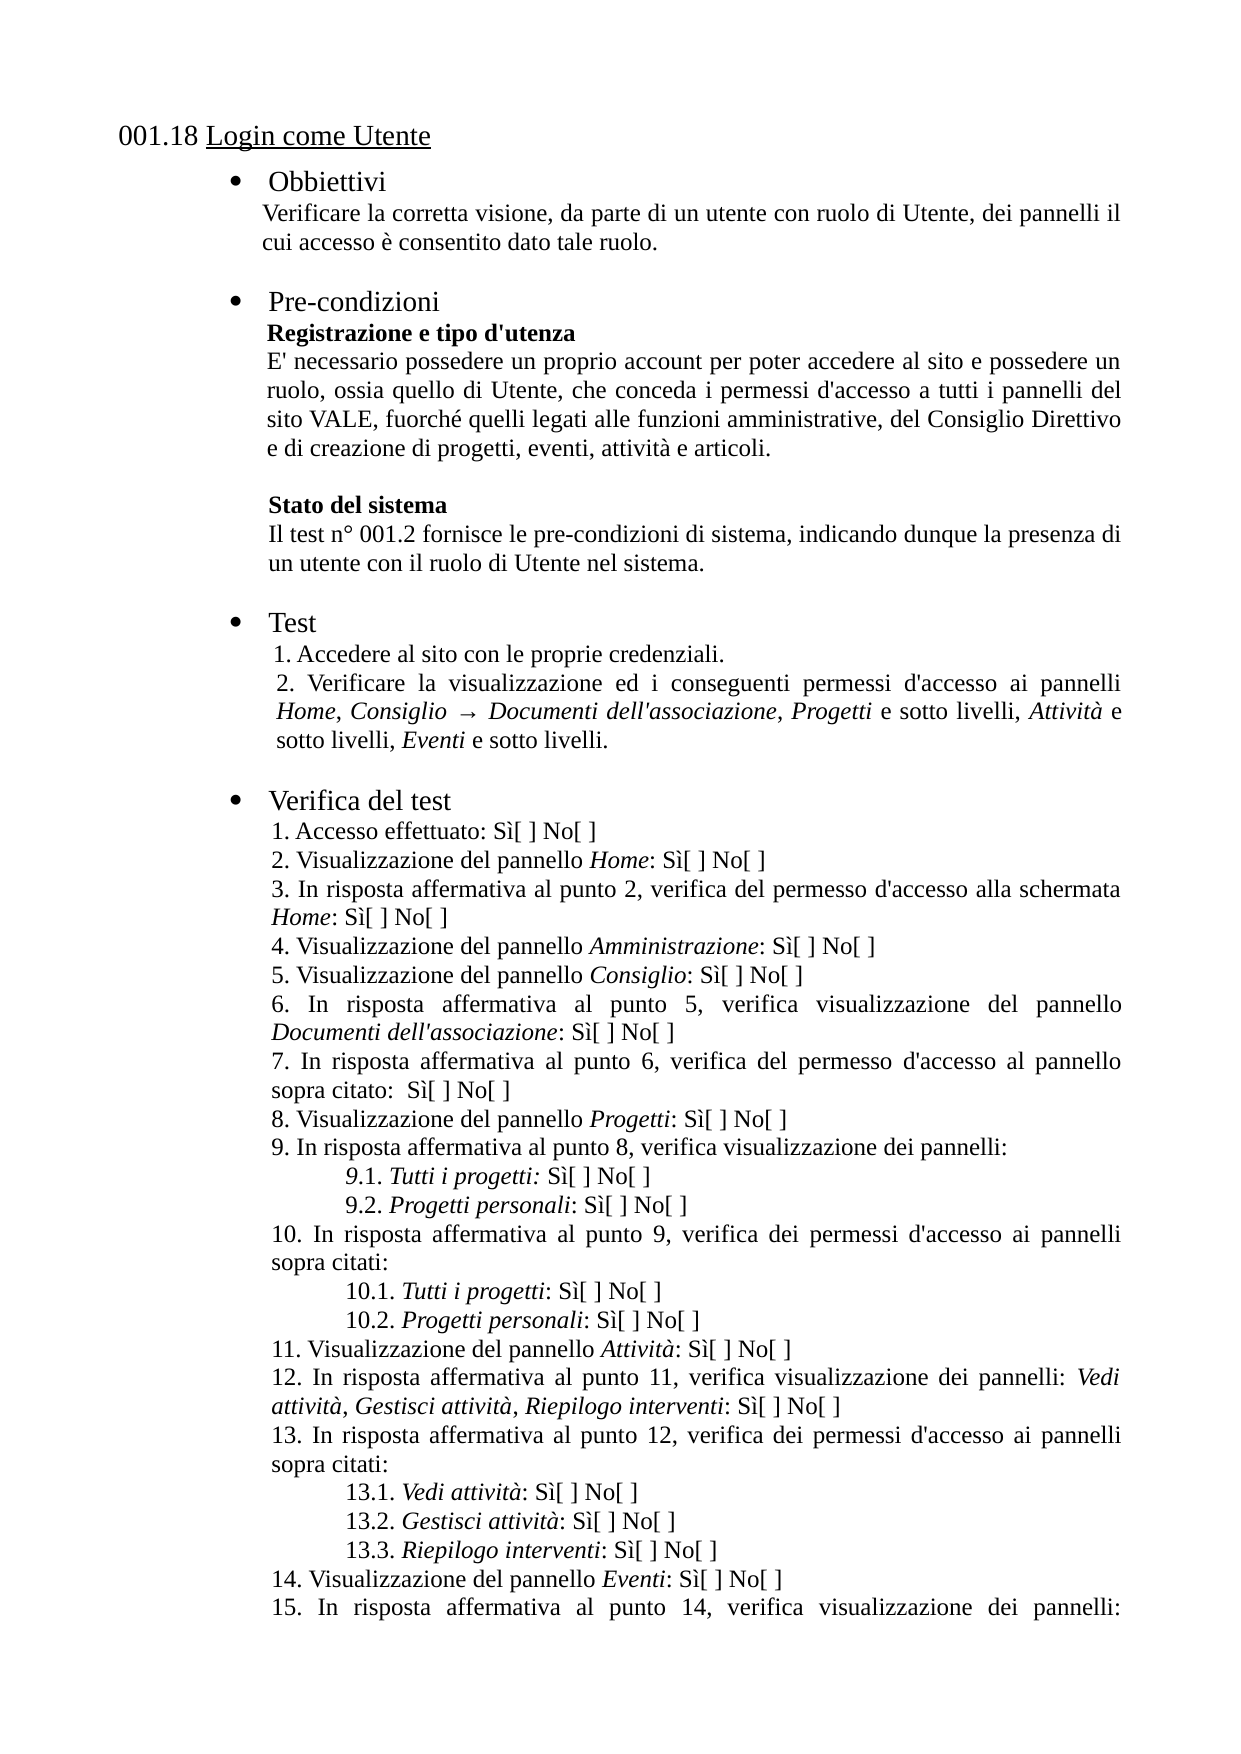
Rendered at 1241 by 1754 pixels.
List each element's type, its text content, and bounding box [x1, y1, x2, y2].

list Obbiettivi [231, 164, 1122, 198]
text 4. Visualizzazione del pannello Amministrazione: Sì[ ] No[ ] [271, 931, 1122, 960]
text 9. In risposta affermativa al punto 8, verifica visualizzazione dei pannelli: [271, 1132, 1122, 1161]
text 9.2. Progetti personali: Sì[ ] No[ ] [271, 1190, 1122, 1219]
text 13. In risposta affermativa al punto 12, verifica dei permessi d'accesso ai pannelli sopra citati: [271, 1420, 1122, 1477]
text 10.2. Progetti personali: Sì[ ] No[ ] [271, 1305, 1122, 1334]
text 14. Visualizzazione del pannello Eventi: Sì[ ] No[ ] [271, 1564, 1122, 1592]
text 9.1. Tutti i progetti: Sì[ ] No[ ] [271, 1161, 1122, 1190]
text 5. Visualizzazione del pannello Consiglio: Sì[ ] No[ ] [271, 960, 1122, 989]
text Verificare la corretta visione, da parte di un utente con ruolo di Utente, dei pannelli il cui accesso è consentito dato tale ruolo. [262, 198, 1122, 255]
text E' necessario possedere un proprio account per poter accedere al sito e possedere un ruolo, ossia quello di Utente, che conceda i permessi d'accesso a tutti i pannelli del sito VALE, fuorché quelli legati alle funzioni amministrative, del Consiglio Direttivo e di creazione di progetti, eventi, attività e articoli. [267, 346, 1122, 461]
text Registrazione e tipo d'utenza [267, 318, 1122, 346]
subtitle 001.18 Login come Utente [118, 118, 1122, 152]
text 10. In risposta affermativa al punto 9, verifica dei permessi d'accesso ai pannelli sopra citati: [271, 1219, 1122, 1276]
text 13.1. Vedi attività: Sì[ ] No[ ] [271, 1477, 1122, 1506]
list Test [231, 605, 1122, 639]
list Pre-condizioni [231, 284, 1122, 318]
text 10.1. Tutti i progetti: Sì[ ] No[ ] [271, 1276, 1122, 1305]
text 6. In risposta affermativa al punto 5, verifica visualizzazione del pannello Documenti dell'associazione: Sì[ ] No[ ] [271, 989, 1122, 1046]
text 7. In risposta affermativa al punto 6, verifica del permesso d'accesso al pannello sopra citato: Sì[ ] No[ ] [271, 1046, 1122, 1104]
list Verifica del test [231, 783, 1122, 816]
text 15. In risposta affermativa al punto 14, verifica visualizzazione dei pannelli: [271, 1592, 1122, 1621]
text 11. Visualizzazione del pannello Attività: Sì[ ] No[ ] [271, 1334, 1122, 1362]
text 13.2. Gestisci attività: Sì[ ] No[ ] [271, 1506, 1122, 1535]
text 8. Visualizzazione del pannello Progetti: Sì[ ] No[ ] [271, 1104, 1122, 1132]
text Il test n° 001.2 fornisce le pre-condizioni di sistema, indicando dunque la presenza di un utente con il ruolo di Utente nel sistema. [268, 519, 1122, 576]
list 1. Accedere al sito con le proprie credenziali. [273, 639, 1122, 668]
text 1. Accesso effettuato: Sì[ ] No[ ] [271, 816, 1122, 845]
text 12. In risposta affermativa al punto 11, verifica visualizzazione dei pannelli: Vedi attività, Gestisci attività, Riepilogo interventi: Sì[ ] No[ ] [271, 1362, 1122, 1420]
text 13.3. Riepilogo interventi: Sì[ ] No[ ] [271, 1535, 1122, 1564]
text 3. In risposta affermativa al punto 2, verifica del permesso d'accesso alla schermata Home: Sì[ ] No[ ] [271, 874, 1122, 931]
list 2. Verificare la visualizzazione ed i conseguenti permessi d'accesso ai pannelli Home, Consiglio → Documenti dell'associazione, Progetti e sotto livelli, Attività e sotto livelli, Eventi e sotto livelli. [276, 668, 1122, 754]
text 2. Visualizzazione del pannello Home: Sì[ ] No[ ] [271, 845, 1122, 874]
text Stato del sistema [268, 490, 1122, 519]
